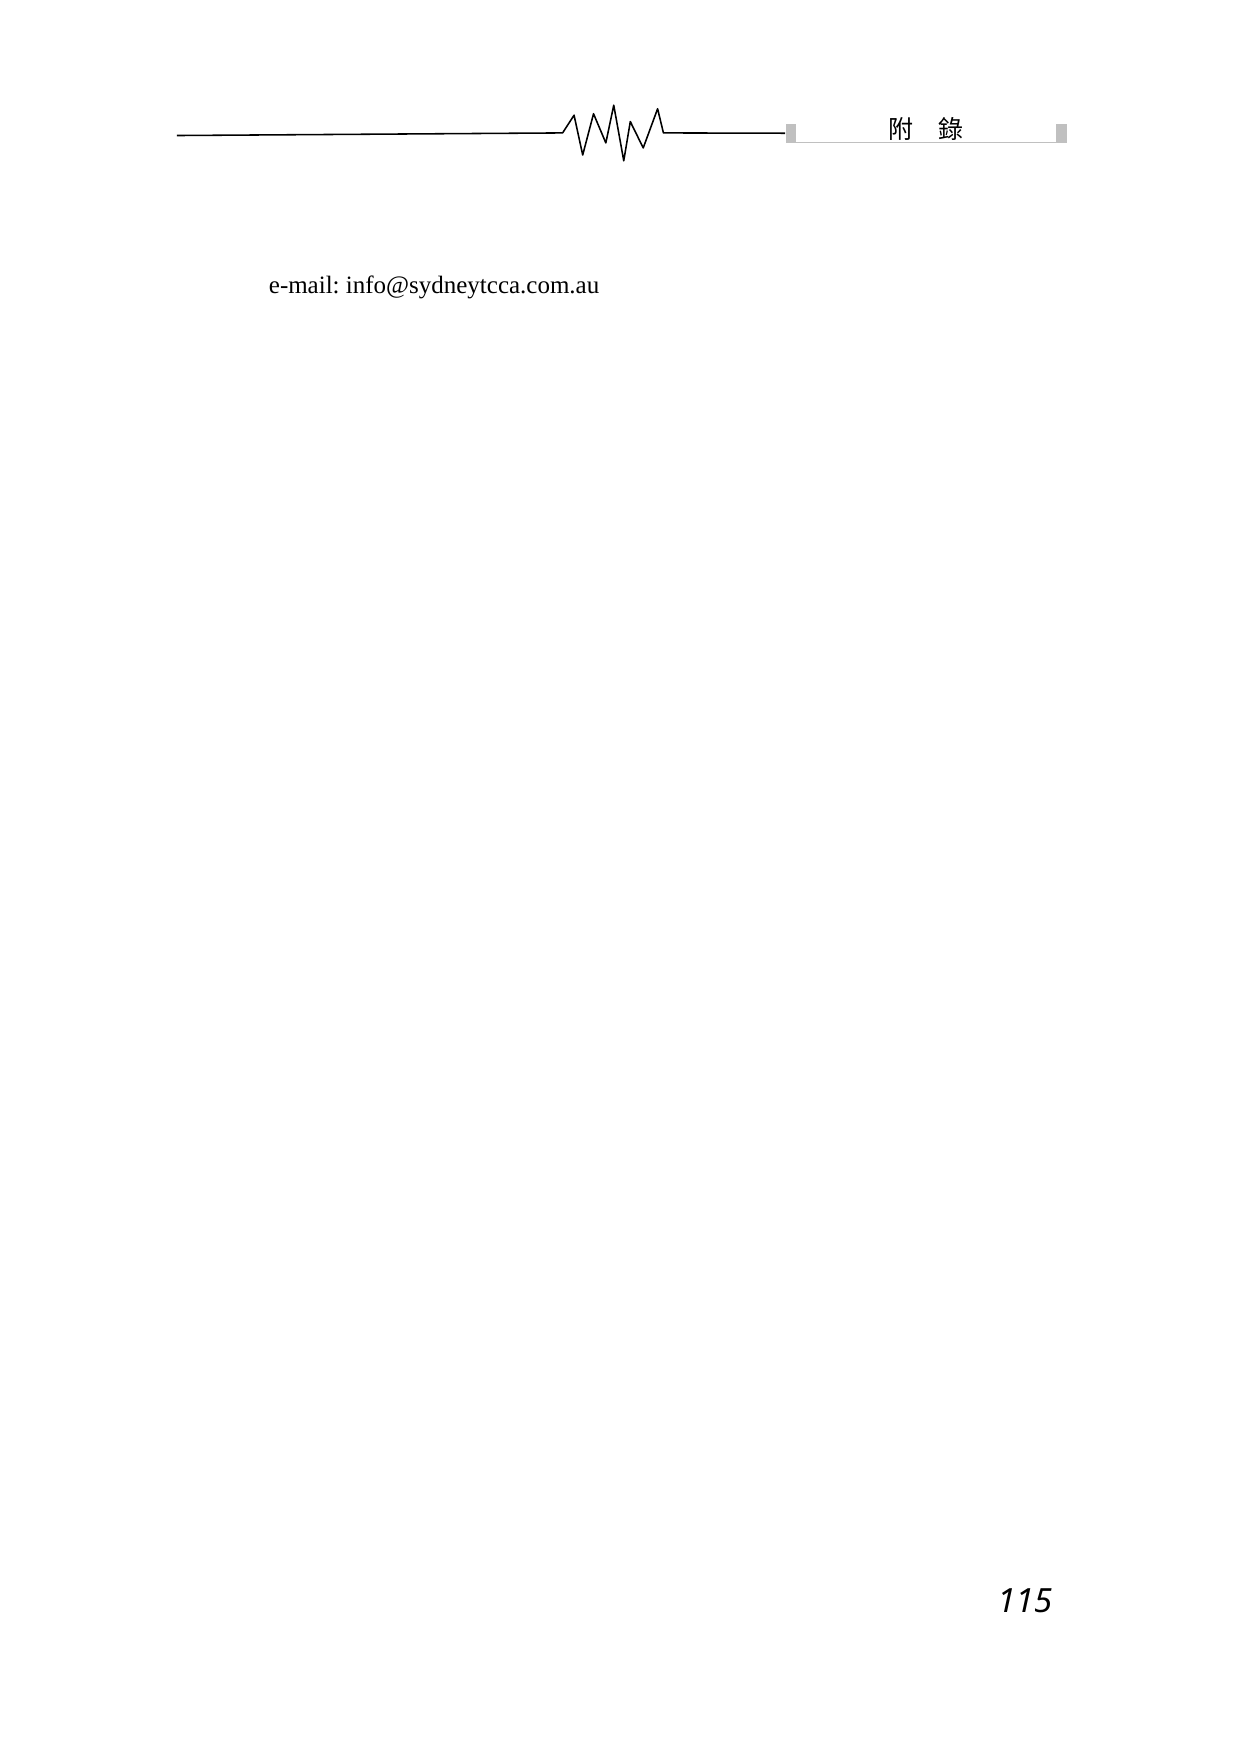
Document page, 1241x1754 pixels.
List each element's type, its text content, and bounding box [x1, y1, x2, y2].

text e-mail: info@sydneytcca.com.au [232, 236, 1058, 299]
